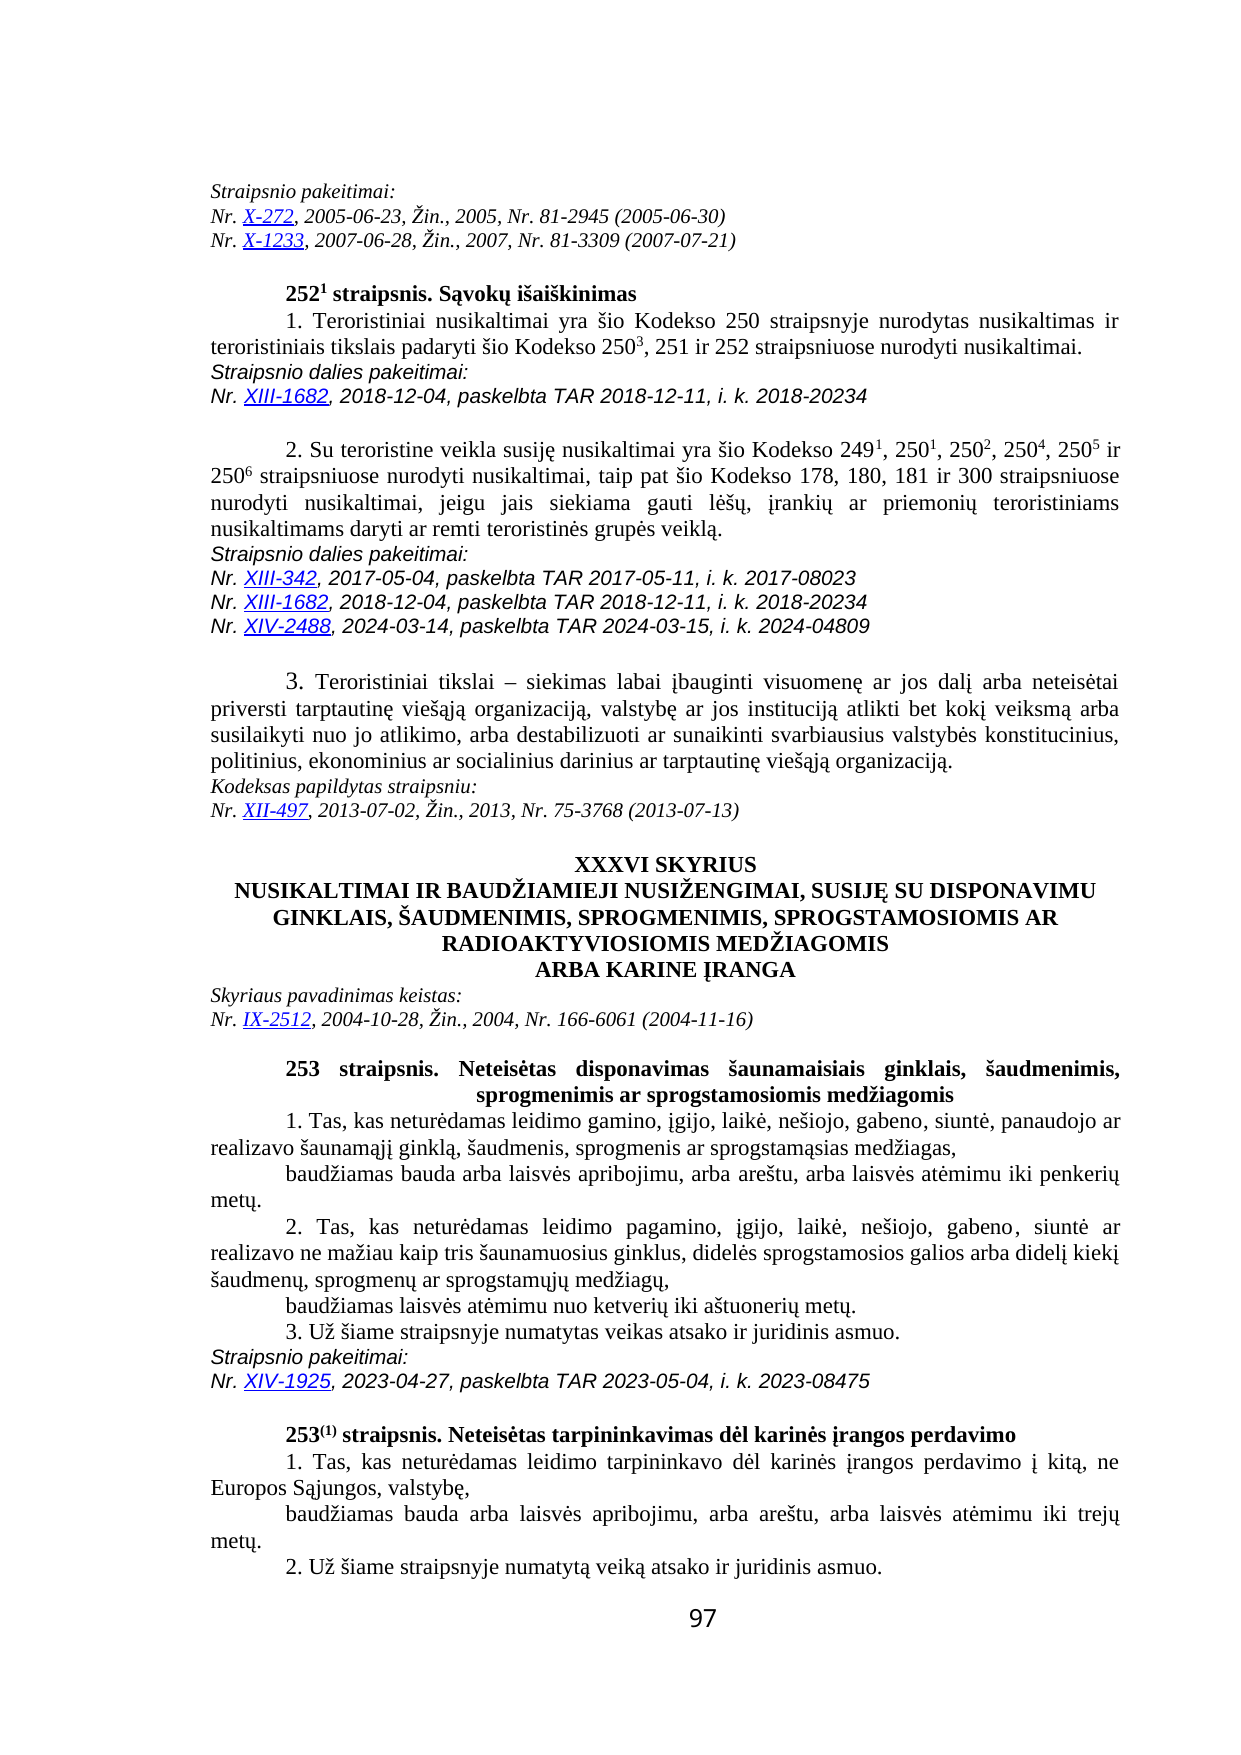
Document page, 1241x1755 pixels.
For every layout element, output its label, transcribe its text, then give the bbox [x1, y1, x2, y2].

text Skyriaus pavadinimas keistas: [210, 983, 1120, 1007]
text 1. Teroristiniai nusikaltimai yra šio Kodekso 250 straipsnyje nurodytas nusikaltimas ir teroristiniais tikslais padaryti šio Kodekso 2503, 251 ir 252 straipsniuose nurodyti nusikaltimai. [210, 307, 1120, 359]
text Nr. XIII-1682, 2018-12-04, paskelbta TAR 2018-12-11, i. k. 2018-20234 [210, 383, 1120, 407]
text Nr. IX-2512, 2004-10-28, Žin., 2004, Nr. 166-6061 (2004-11-16) [210, 1007, 1120, 1031]
text Nr. X-1233, 2007-06-28, Žin., 2007, Nr. 81-3309 (2007-07-21) [210, 228, 1120, 252]
text Nr. XII-497, 2013-07-02, Žin., 2013, Nr. 75-3768 (2013-07-13) [210, 798, 1120, 822]
text 2. Už šiame straipsnyje numatytą veiką atsako ir juridinis asmuo. [285, 1553, 1120, 1579]
text Straipsnio dalies pakeitimai: [210, 359, 1120, 383]
text 3. Teroristiniai tikslai – siekimas labai įbauginti visuomenę ar jos dalį arba neteisėtai priversti tarptautinę viešąją organizaciją, valstybę ar jos instituciją atlikti bet kokį veiksmą arba susilaikyti nuo jo atlikimo, arba destabilizuoti ar sunaikinti svarbiausius valstybės konstitucinius, politinius, ekonominius ar socialinius darinius ar tarptautinę viešąją organizaciją. [210, 666, 1120, 774]
text 253(1) straipsnis. Neteisėtas tarpininkavimas dėl karinės įrangos perdavimo [210, 1421, 1120, 1448]
text Kodeksas papildytas straipsniu: [210, 774, 1120, 798]
text Straipsnio pakeitimai: [210, 179, 1120, 203]
text XXXVI SKYRIUS [210, 851, 1120, 877]
text Straipsnio dalies pakeitimai: [210, 542, 1120, 566]
text baudžiamas bauda arba laisvės apribojimu, arba areštu, arba laisvės atėmimu iki trejų metų. [210, 1500, 1120, 1553]
text 2. Tas, kas neturėdamas leidimo pagamino, įgijo, laikė, nešiojo, gabeno, siuntė ar realizavo ne mažiau kaip tris šaunamuosius ginklus, didelės sprogstamosios galios arba didelį kiekį šaudmenų, sprogmenų ar sprogstamųjų medžiagų, [210, 1213, 1120, 1292]
text 2521 straipsnis. Sąvokų išaiškinimas [210, 280, 1120, 307]
text 2. Su teroristine veikla susiję nusikaltimai yra šio Kodekso 2491, 2501, 2502, 2504, 2505 ir 2506 straipsniuose nurodyti nusikaltimai, taip pat šio Kodekso 178, 180, 181 ir 300 straipsniuose nurodyti nusikaltimai, jeigu jais siekiama gauti lėšų, įrankių ar priemonių teroristiniams nusikaltimams daryti ar remti teroristinės grupės veiklą. [210, 436, 1120, 542]
text 1. Tas, kas neturėdamas leidimo gamino, įgijo, laikė, nešiojo, gabeno, siuntė, panaudojo ar realizavo šaunamąjį ginklą, šaudmenis, sprogmenis ar sprogstamąsias medžiagas, [210, 1107, 1120, 1160]
text 253 straipsnis. Neteisėtas disponavimas šaunamaisiais ginklais, šaudmenimis, sprogmenimis ar sprogstamosiomis medžiagomis [285, 1055, 1120, 1107]
text baudžiamas bauda arba laisvės apribojimu, arba areštu, arba laisvės atėmimu iki penkerių metų. [210, 1160, 1120, 1213]
text Nr. XIV-2488, 2024-03-14, paskelbta TAR 2024-03-15, i. k. 2024-04809 [210, 613, 1120, 637]
text Nr. XIV-1925, 2023-04-27, paskelbta TAR 2023-05-04, i. k. 2023-08475 [210, 1369, 1120, 1393]
text Nr. XIII-1682, 2018-12-04, paskelbta TAR 2018-12-11, i. k. 2018-20234 [210, 589, 1120, 613]
text NUSIKALTIMAI IR BAUDŽIAMIEJI NUSIŽENGIMAI, SUSIJĘ SU DISPONAVIMU GINKLAIS, ŠAUDMENIMIS, SPROGMENIMIS, SPROGSTAMOSIOMIS AR RADIOAKTYVIOSIOMIS MEDŽIAGOMIS [210, 877, 1120, 956]
text baudžiamas laisvės atėmimu nuo ketverių iki aštuonerių metų. [210, 1292, 1120, 1318]
text Straipsnio pakeitimai: [210, 1345, 1120, 1369]
text 1. Tas, kas neturėdamas leidimo tarpininkavo dėl karinės įrangos perdavimo į kitą, ne Europos Sąjungos, valstybę, [210, 1448, 1120, 1500]
text Nr. XIII-342, 2017-05-04, paskelbta TAR 2017-05-11, i. k. 2017-08023 [210, 566, 1120, 589]
text Nr. X-272, 2005-06-23, Žin., 2005, Nr. 81-2945 (2005-06-30) [210, 203, 1120, 228]
text 3. Už šiame straipsnyje numatytas veikas atsako ir juridinis asmuo. [210, 1318, 1120, 1345]
text ARBA KARINE ĮRANGA [210, 956, 1120, 983]
